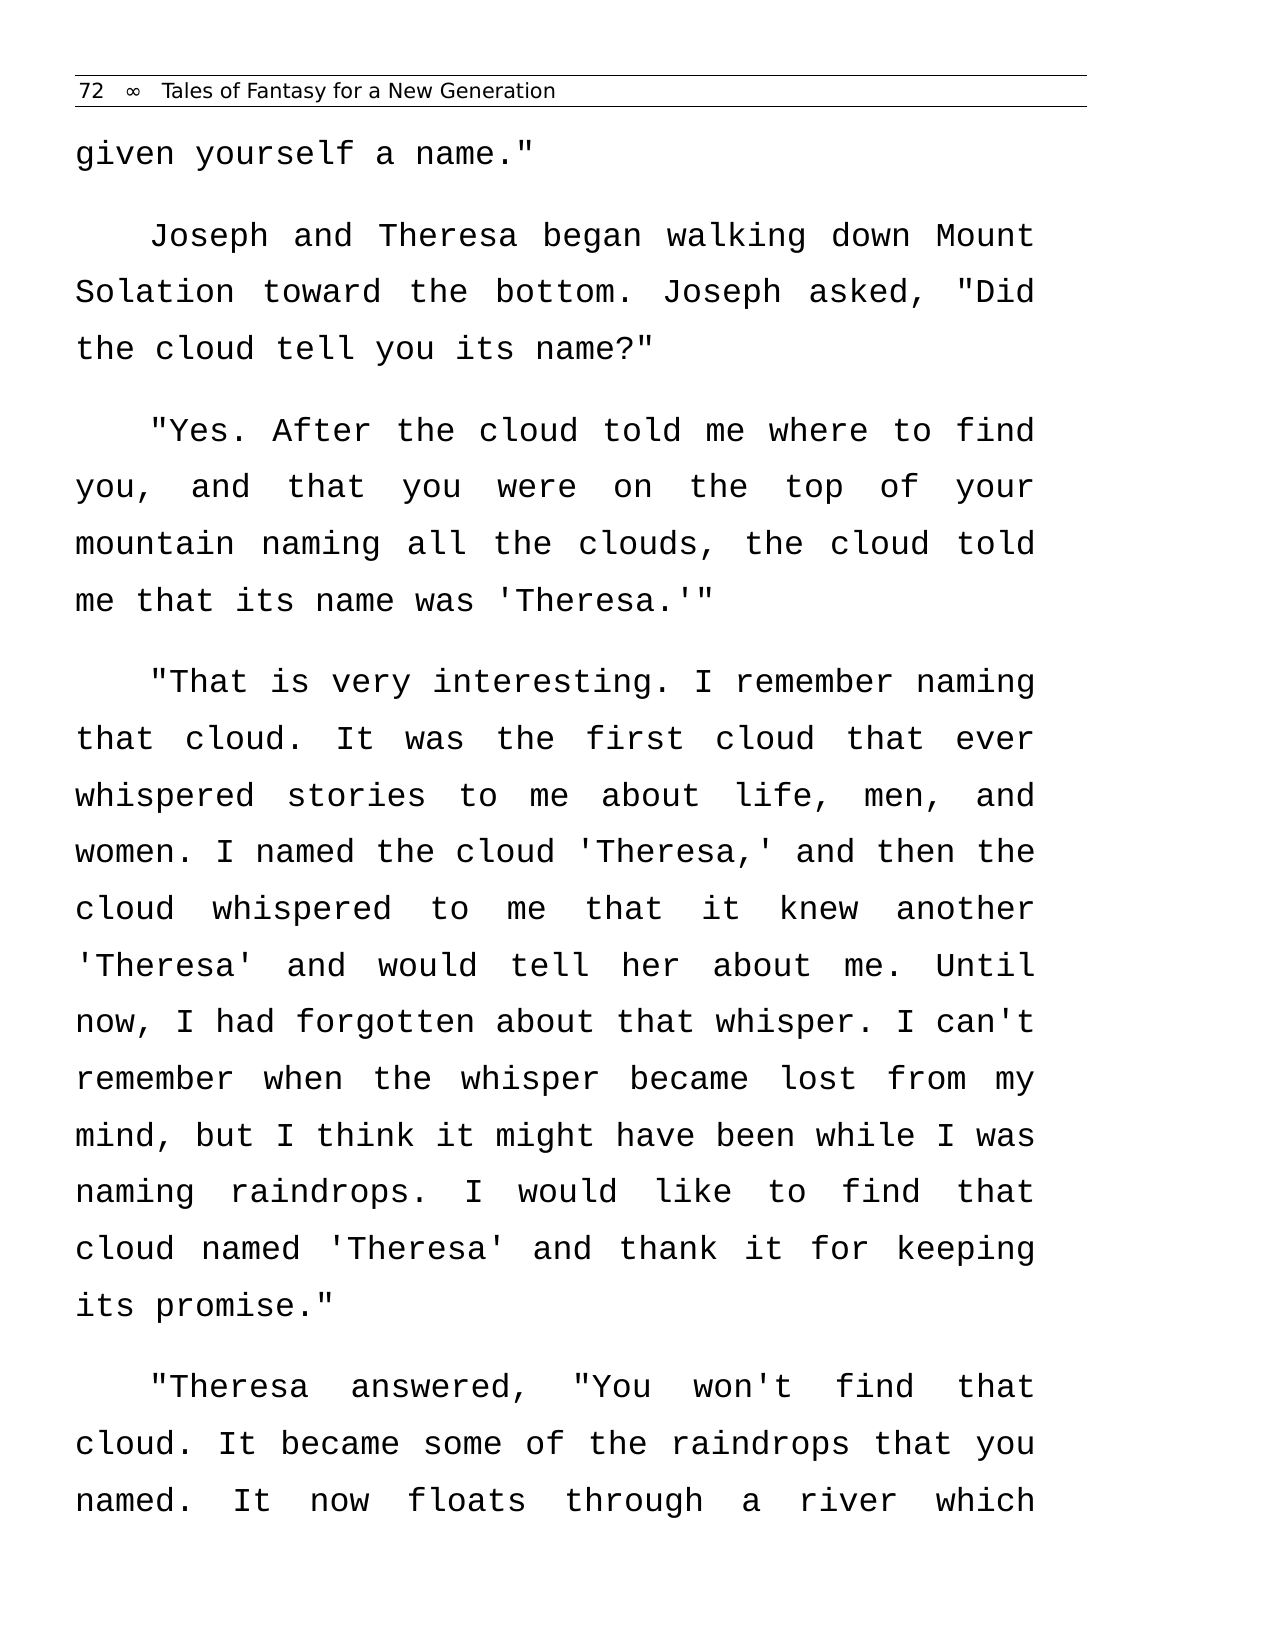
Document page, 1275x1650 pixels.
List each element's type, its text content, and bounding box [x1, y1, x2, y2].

text Joseph and Theresa began walking down Mount Solation toward the bottom. Joseph asked, "Did the cloud tell you its name?" [75, 218, 1036, 369]
text "Yes. After the cloud told me where to find you, and that you were on the top of your mountain naming all the clouds, the cloud told me that its name was 'Theresa.'" [75, 413, 1036, 621]
text given yourself a name." [75, 137, 1036, 174]
text "Theresa answered, "You won't find that cloud. It became some of the raindrops that you named. It now floats through a river which [75, 1370, 1036, 1521]
text "That is very interesting. I remember naming that cloud. It was the first cloud that ever whispered stories to me about life, men, and women. I named the cloud 'Theresa,' and then the cloud whispered to me that it knew another 'Theresa' and would tell her about me. Until now, I had forgotten about that whisper. I can't remember when the whisper became lost from my mind, but I think it might have been while I was naming raindrops. I would like to find that cloud named 'Theresa' and thank it for keeping its promise." [75, 665, 1036, 1326]
